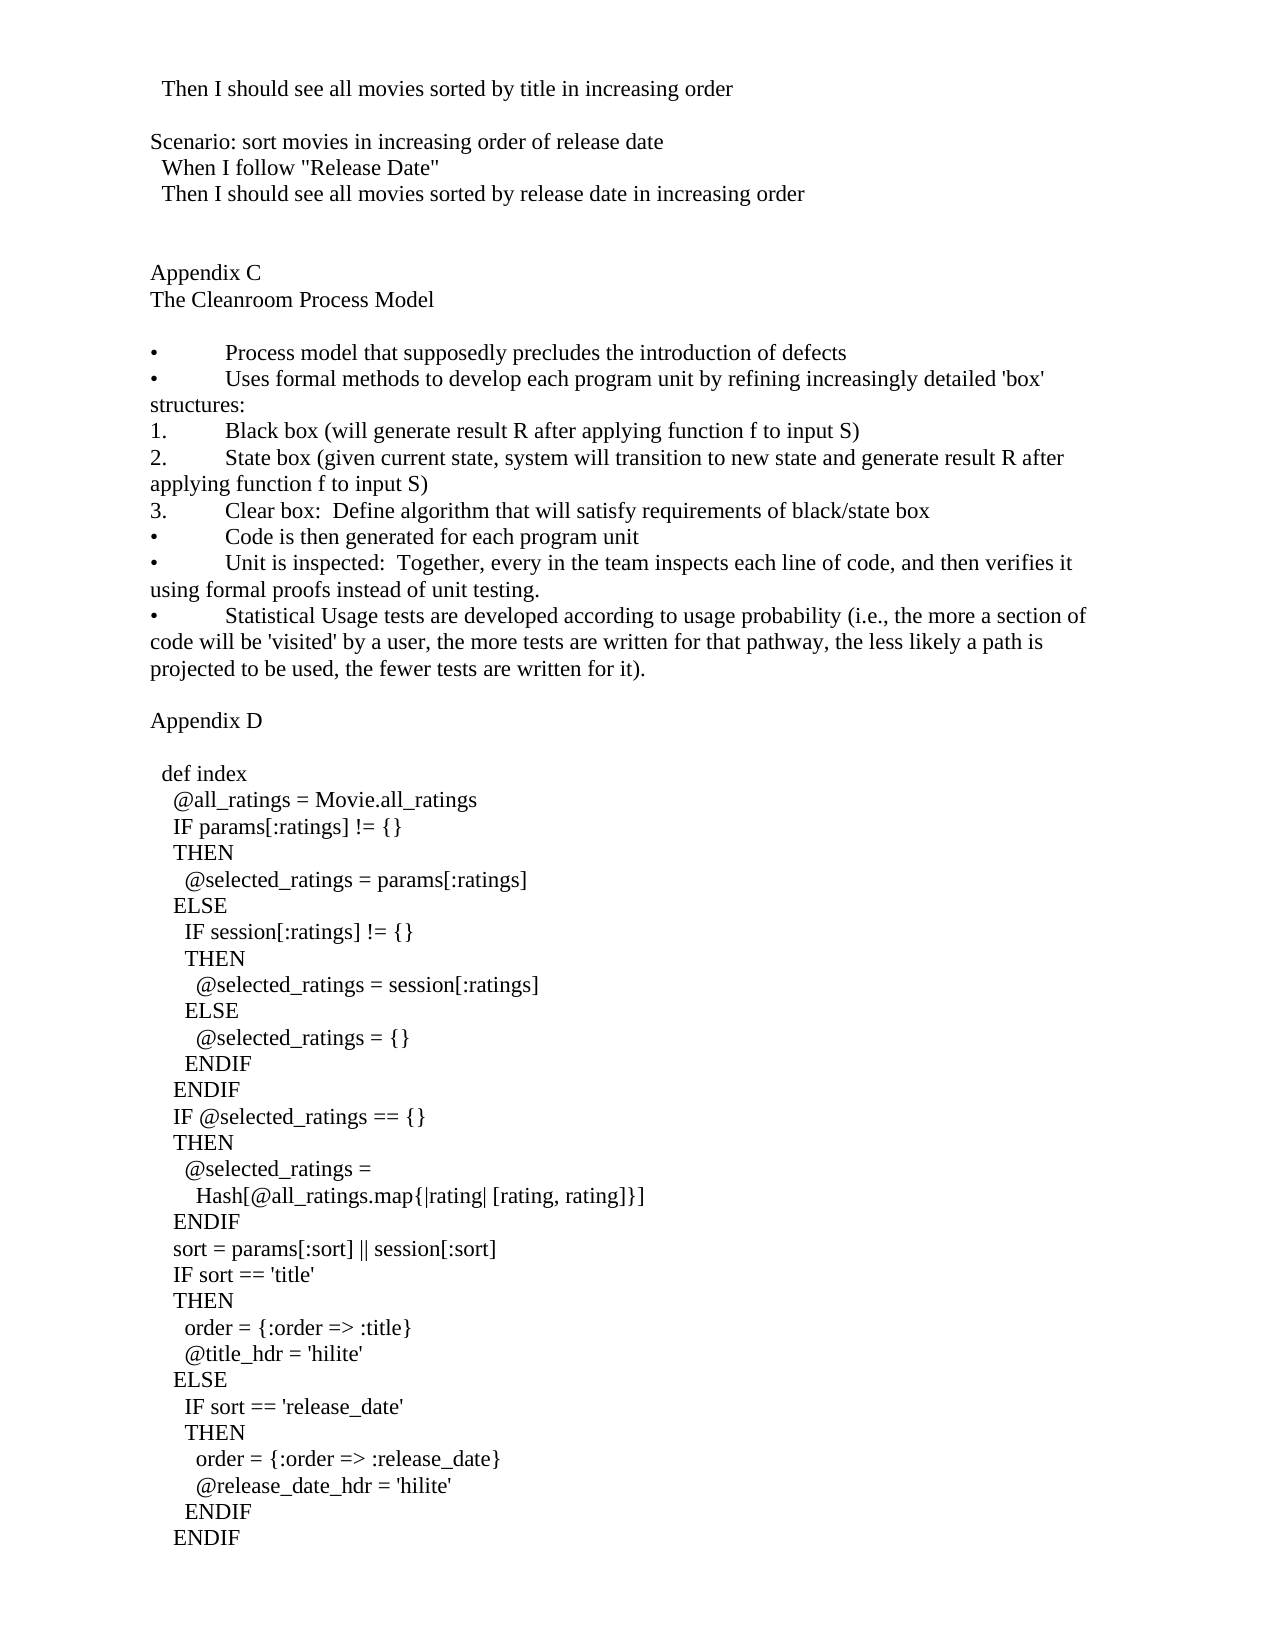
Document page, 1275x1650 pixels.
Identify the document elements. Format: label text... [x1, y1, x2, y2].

text order = {:order => :release_date} [150, 1445, 1125, 1472]
text When I follow "Release Date" [150, 154, 1125, 180]
text ENDIF [150, 1524, 1125, 1551]
text IF params[:ratings] != {} [150, 813, 1125, 839]
text ELSE [150, 1366, 1125, 1393]
text The Cleanroom Process Model [150, 286, 1125, 312]
text Appendix D [150, 707, 1125, 734]
text Appendix C [150, 259, 1125, 286]
text def index [150, 760, 1125, 787]
text Hash[@all_ratings.map{|rating| [rating, rating]}] [150, 1182, 1125, 1208]
text • Unit is inspected: Together, every in the team inspects each line of code, and then verifies it using formal proofs instead of unit testing. [150, 549, 1125, 602]
text ELSE [150, 997, 1125, 1024]
text 2. State box (given current state, system will transition to new state and generate result R after applying function f to input S) [150, 444, 1125, 497]
text THEN [150, 839, 1125, 866]
text THEN [150, 1287, 1125, 1314]
text • Statistical Usage tests are developed according to usage probability (i.e., the more a section of code will be 'visited' by a user, the more tests are written for that pathway, the less likely a path is projected to be used, the fewer tests are written for it). [150, 602, 1125, 681]
text @selected_ratings = {} [150, 1024, 1125, 1050]
text • Uses formal methods to develop each program unit by refining increasingly detailed 'box' structures: [150, 365, 1125, 418]
text • Code is then generated for each program unit [150, 523, 1125, 549]
text 1. Black box (will generate result R after applying function f to input S) [150, 418, 1125, 444]
text 3. Clear box: Define algorithm that will satisfy requirements of black/state box [150, 497, 1125, 523]
text IF sort == 'release_date' [150, 1393, 1125, 1419]
text @selected_ratings = [150, 1156, 1125, 1182]
text ENDIF [150, 1076, 1125, 1103]
text Scenario: sort movies in increasing order of release date [150, 128, 1125, 154]
text THEN [150, 1419, 1125, 1445]
text Then I should see all movies sorted by release date in increasing order [150, 180, 1125, 207]
text order = {:order => :title} [150, 1314, 1125, 1340]
text @selected_ratings = params[:ratings] [150, 866, 1125, 892]
text IF @selected_ratings == {} [150, 1103, 1125, 1129]
text @all_ratings = Movie.all_ratings [150, 787, 1125, 813]
text @title_hdr = 'hilite' [150, 1340, 1125, 1366]
text ELSE [150, 892, 1125, 918]
text IF sort == 'title' [150, 1261, 1125, 1287]
text @release_date_hdr = 'hilite' [150, 1472, 1125, 1498]
text @selected_ratings = session[:ratings] [150, 971, 1125, 997]
text ENDIF [150, 1208, 1125, 1234]
text THEN [150, 1129, 1125, 1156]
text ENDIF [150, 1498, 1125, 1524]
text ENDIF [150, 1050, 1125, 1076]
text • Process model that supposedly precludes the introduction of defects [150, 338, 1125, 365]
text THEN [150, 945, 1125, 971]
text Then I should see all movies sorted by title in increasing order [150, 75, 1125, 101]
text sort = params[:sort] || session[:sort] [150, 1234, 1125, 1261]
text IF session[:ratings] != {} [150, 918, 1125, 945]
